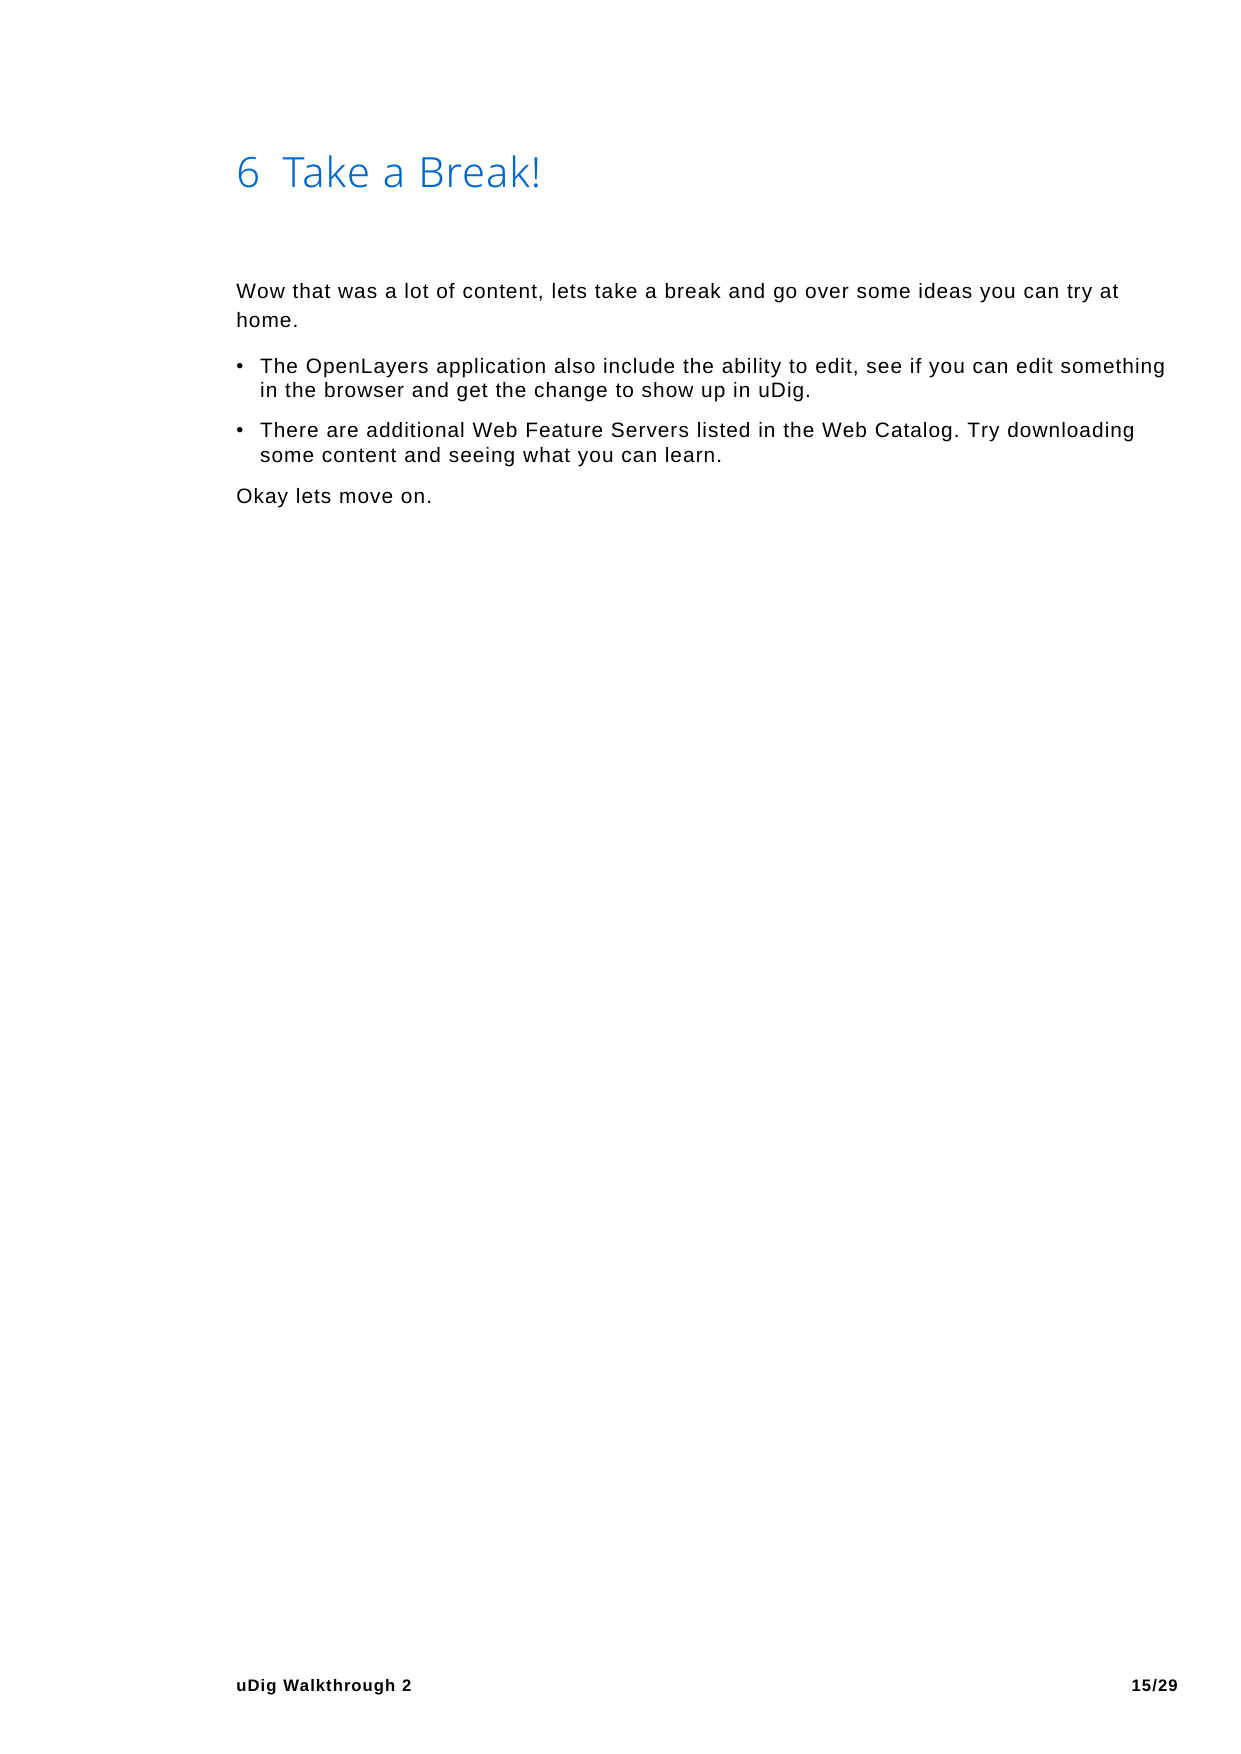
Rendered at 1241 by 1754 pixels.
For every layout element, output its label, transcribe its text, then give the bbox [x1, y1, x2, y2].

list The OpenLayers application also include the ability to edit, see if you can edit something in the browser and get the change to show up in uDig. [236, 354, 1181, 402]
list There are additional Web Feature Servers listed in the Web Catalog. Try downloading some content and seeing what you can learn. [236, 418, 1181, 466]
text Okay lets move on. [236, 483, 1181, 507]
subtitle Take a Break! [236, 143, 1181, 200]
text Wow that was a lot of content, lets take a break and go over some ideas you can try at home. [236, 279, 1181, 332]
